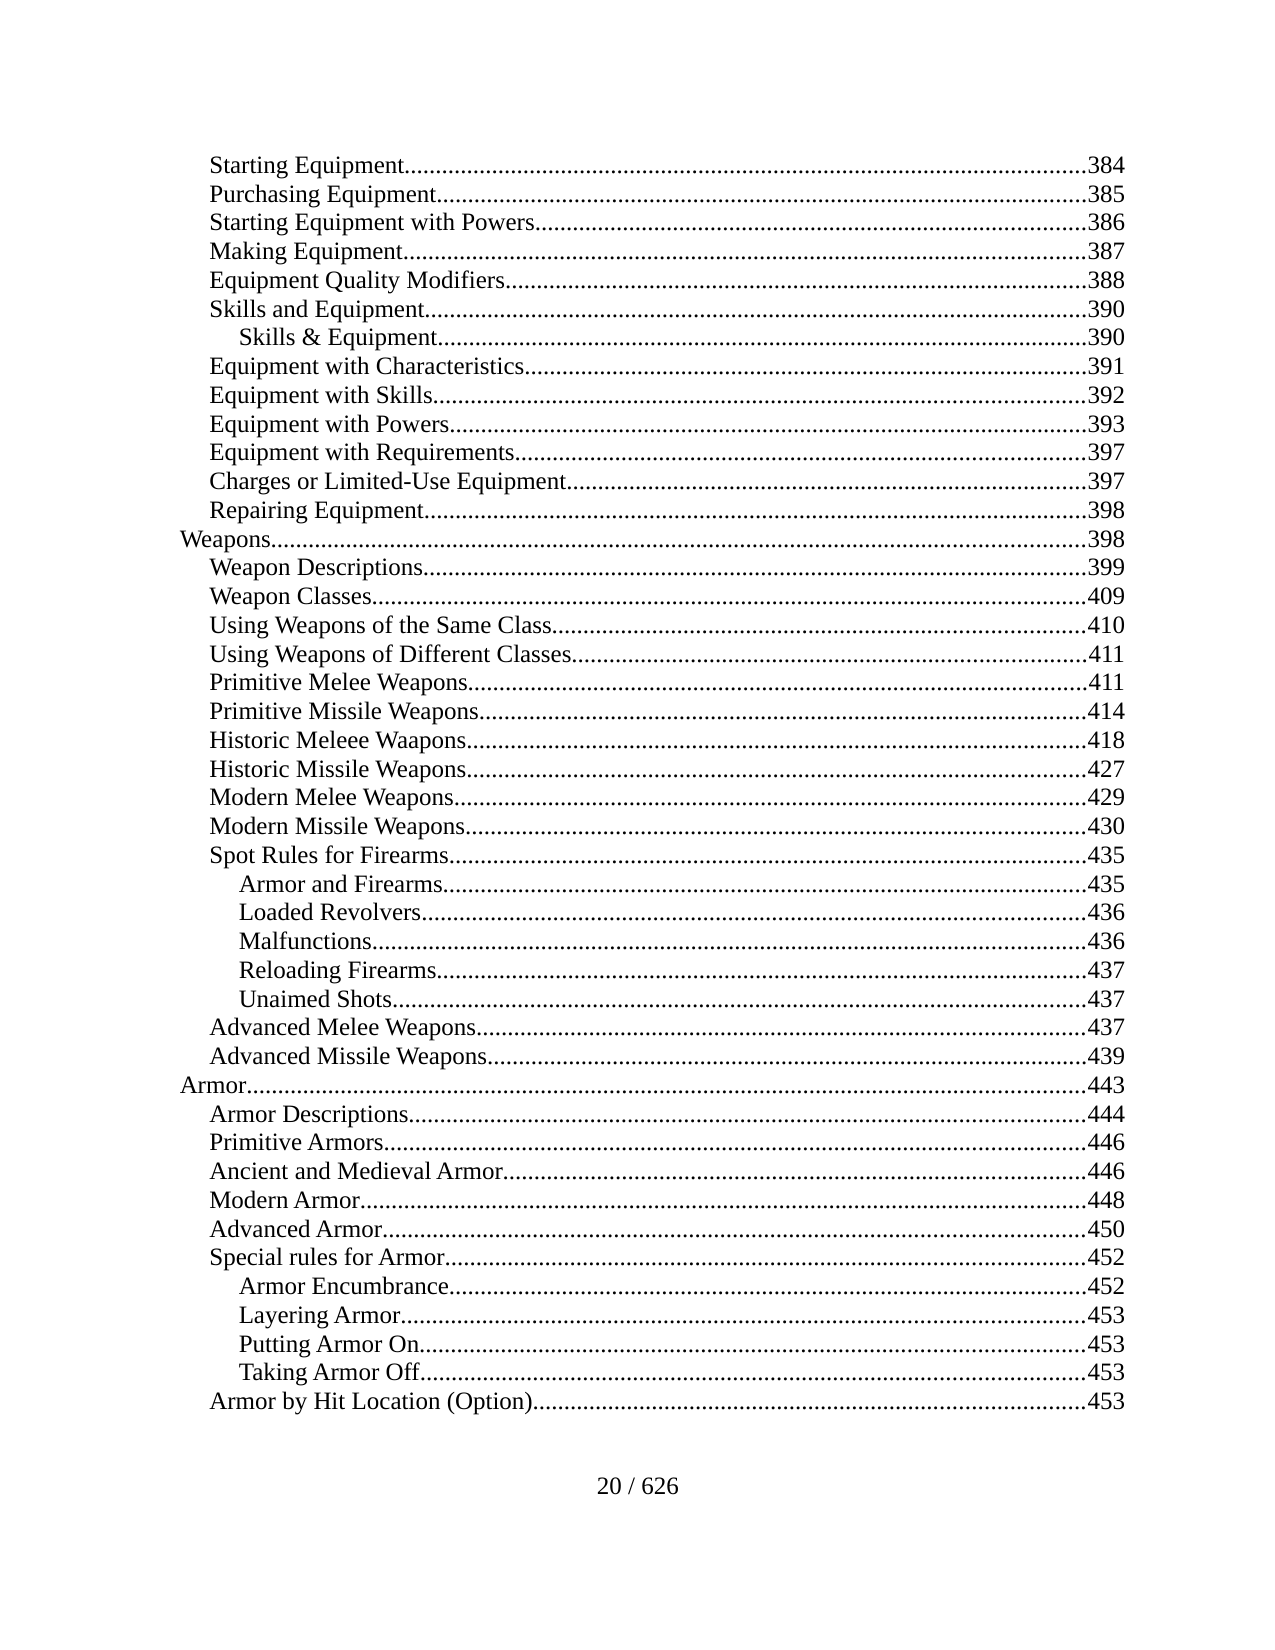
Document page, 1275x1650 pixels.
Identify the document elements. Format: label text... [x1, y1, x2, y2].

text Advanced Melee Weapons 437 [209, 1012, 1125, 1041]
text Repairing Equipment 398 [209, 495, 1125, 524]
text Weapon Classes 409 [209, 581, 1125, 610]
text Primitive Armors 446 [209, 1127, 1125, 1156]
text Armor 443 [179, 1070, 1125, 1099]
text Weapons 398 [179, 524, 1125, 552]
text Skills & Equipment 390 [238, 322, 1125, 351]
text Modern Missile Weapons 430 [209, 811, 1125, 840]
text Equipment Quality Modifiers 388 [209, 265, 1125, 294]
text Historic Meleee Waapons 418 [209, 725, 1125, 754]
text Starting Equipment with Powers 386 [209, 207, 1125, 236]
text Putting Armor On 453 [238, 1329, 1125, 1357]
text Equipment with Requirements 397 [209, 437, 1125, 466]
text Modern Armor 448 [209, 1185, 1125, 1214]
text Modern Melee Weapons 429 [209, 782, 1125, 811]
text Malfunctions 436 [238, 926, 1125, 955]
text Skills and Equipment 390 [209, 294, 1125, 322]
text Making Equipment 387 [209, 236, 1125, 265]
text Equipment with Skills 392 [209, 380, 1125, 409]
text Primitive Missile Weapons 414 [209, 696, 1125, 725]
text Layering Armor 453 [238, 1300, 1125, 1329]
text Starting Equipment 384 [209, 150, 1125, 179]
text Armor Encumbrance 452 [238, 1271, 1125, 1300]
text Purchasing Equipment 385 [209, 179, 1125, 207]
text Armor Descriptions 444 [209, 1099, 1125, 1127]
text Ancient and Medieval Armor 446 [209, 1156, 1125, 1185]
text Armor and Firearms 435 [238, 869, 1125, 897]
text Special rules for Armor 452 [209, 1242, 1125, 1271]
text Weapon Descriptions 399 [209, 552, 1125, 581]
text Using Weapons of the Same Class 410 [209, 610, 1125, 639]
text Spot Rules for Firearms 435 [209, 840, 1125, 869]
text Taking Armor Off 453 [238, 1357, 1125, 1386]
text Advanced Missile Weapons 439 [209, 1041, 1125, 1070]
text Historic Missile Weapons 427 [209, 754, 1125, 782]
text Armor by Hit Location (Option) 453 [209, 1386, 1125, 1415]
text Primitive Melee Weapons 411 [209, 667, 1125, 696]
text Advanced Armor 450 [209, 1214, 1125, 1242]
text Using Weapons of Different Classes 411 [209, 639, 1125, 667]
text Reloading Firearms 437 [238, 955, 1125, 984]
text Unaimed Shots 437 [238, 984, 1125, 1012]
text Equipment with Characteristics 391 [209, 351, 1125, 380]
text Loaded Revolvers 436 [238, 897, 1125, 926]
text Charges or Limited-Use Equipment 397 [209, 466, 1125, 495]
text Equipment with Powers 393 [209, 409, 1125, 437]
